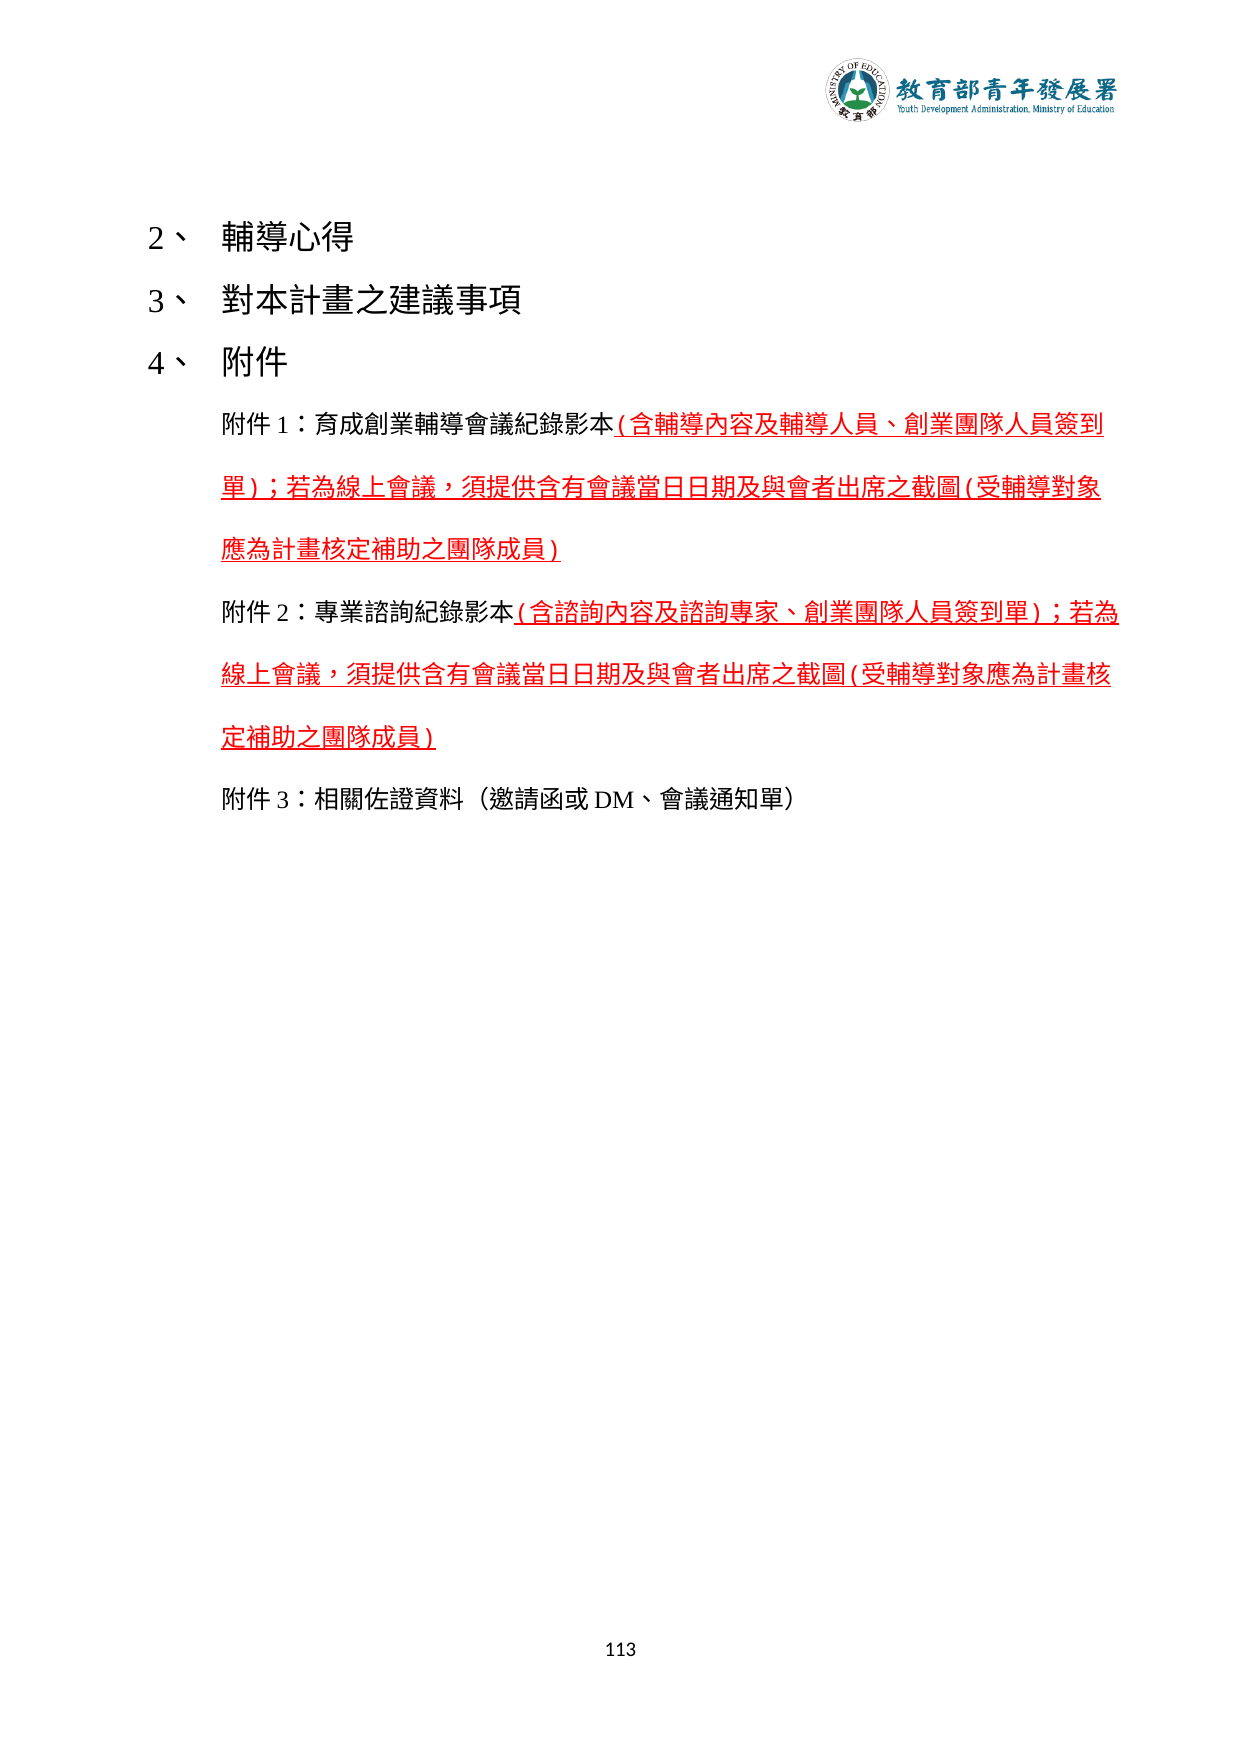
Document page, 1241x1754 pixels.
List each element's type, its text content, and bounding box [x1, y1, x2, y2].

list 輔導心得 [148, 193, 1122, 256]
text 附件3：相關佐證資料（邀請函或DM、會議通知單） [221, 756, 1122, 818]
text 附件2：專業諮詢紀錄影本(含諮詢內容及諮詢專家、創業團隊人員簽到單)；若為線上會議，須提供含有會議當日日期及與會者出席之截圖(受輔導對象應為計畫核定補助之團隊成員) [221, 568, 1122, 756]
text 附件1：育成創業輔導會議紀錄影本(含輔導內容及輔導人員、創業團隊人員簽到單)；若為線上會議，須提供含有會議當日日期及與會者出席之截圖(受輔導對象應為計畫核定補助之團隊成員) [221, 381, 1122, 568]
list 附件 [148, 318, 1122, 381]
list 對本計畫之建議事項 [148, 256, 1122, 318]
